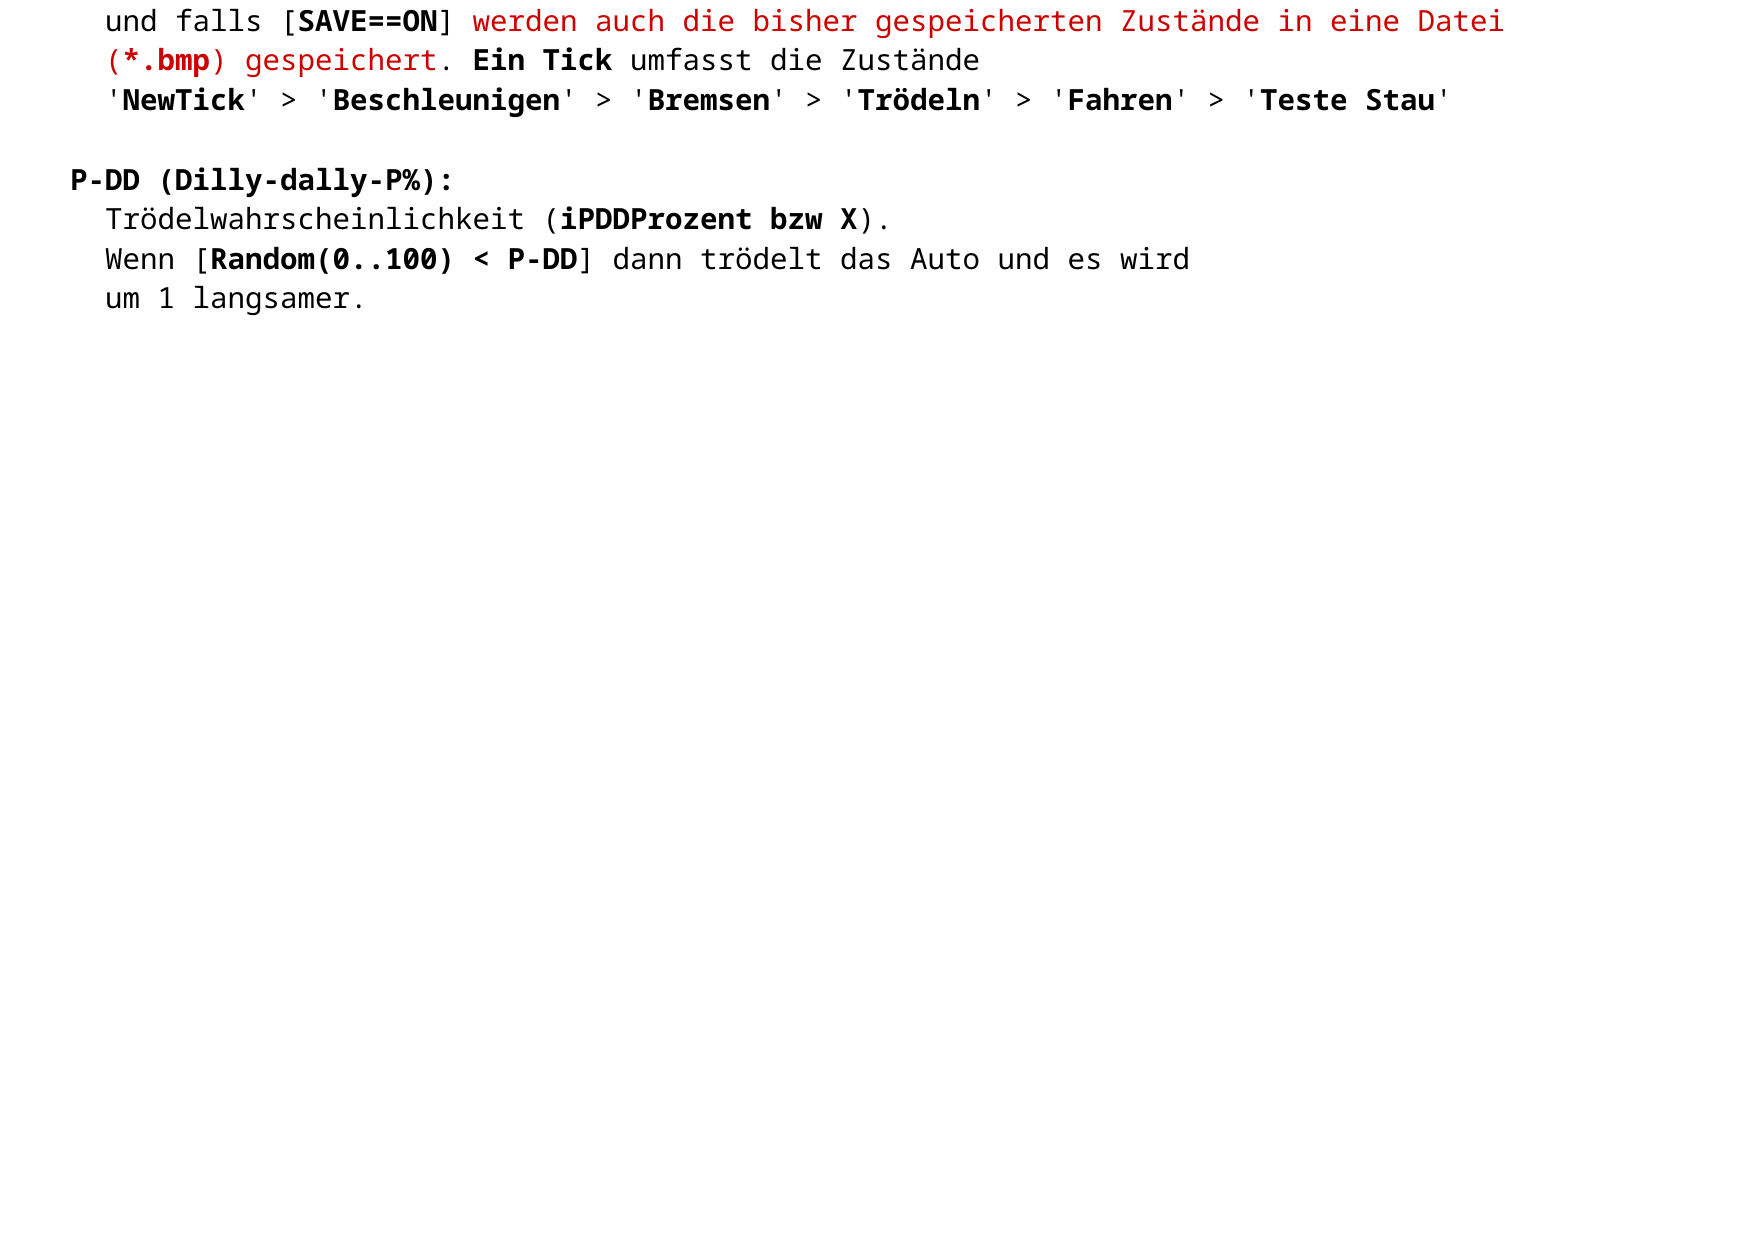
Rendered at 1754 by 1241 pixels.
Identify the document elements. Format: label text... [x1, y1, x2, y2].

text um 1 langsamer. [0, 278, 1754, 317]
text Wenn [Random(0..100) < P-DD] dann trödelt das Auto und es wird [0, 238, 1754, 278]
text P-DD (Dilly-dally-P%): [0, 159, 1754, 198]
text und falls [SAVE==ON] werden auch die bisher gespeicherten Zustände in eine Datei [0, 0, 1754, 40]
text 'NewTick' > 'Beschleunigen' > 'Bremsen' > 'Trödeln' > 'Fahren' > 'Teste Stau' [0, 79, 1754, 119]
text Trödelwahrscheinlichkeit (iPDDProzent bzw X). [0, 198, 1754, 238]
text (*.bmp) gespeichert. Ein Tick umfasst die Zustände [0, 40, 1754, 79]
